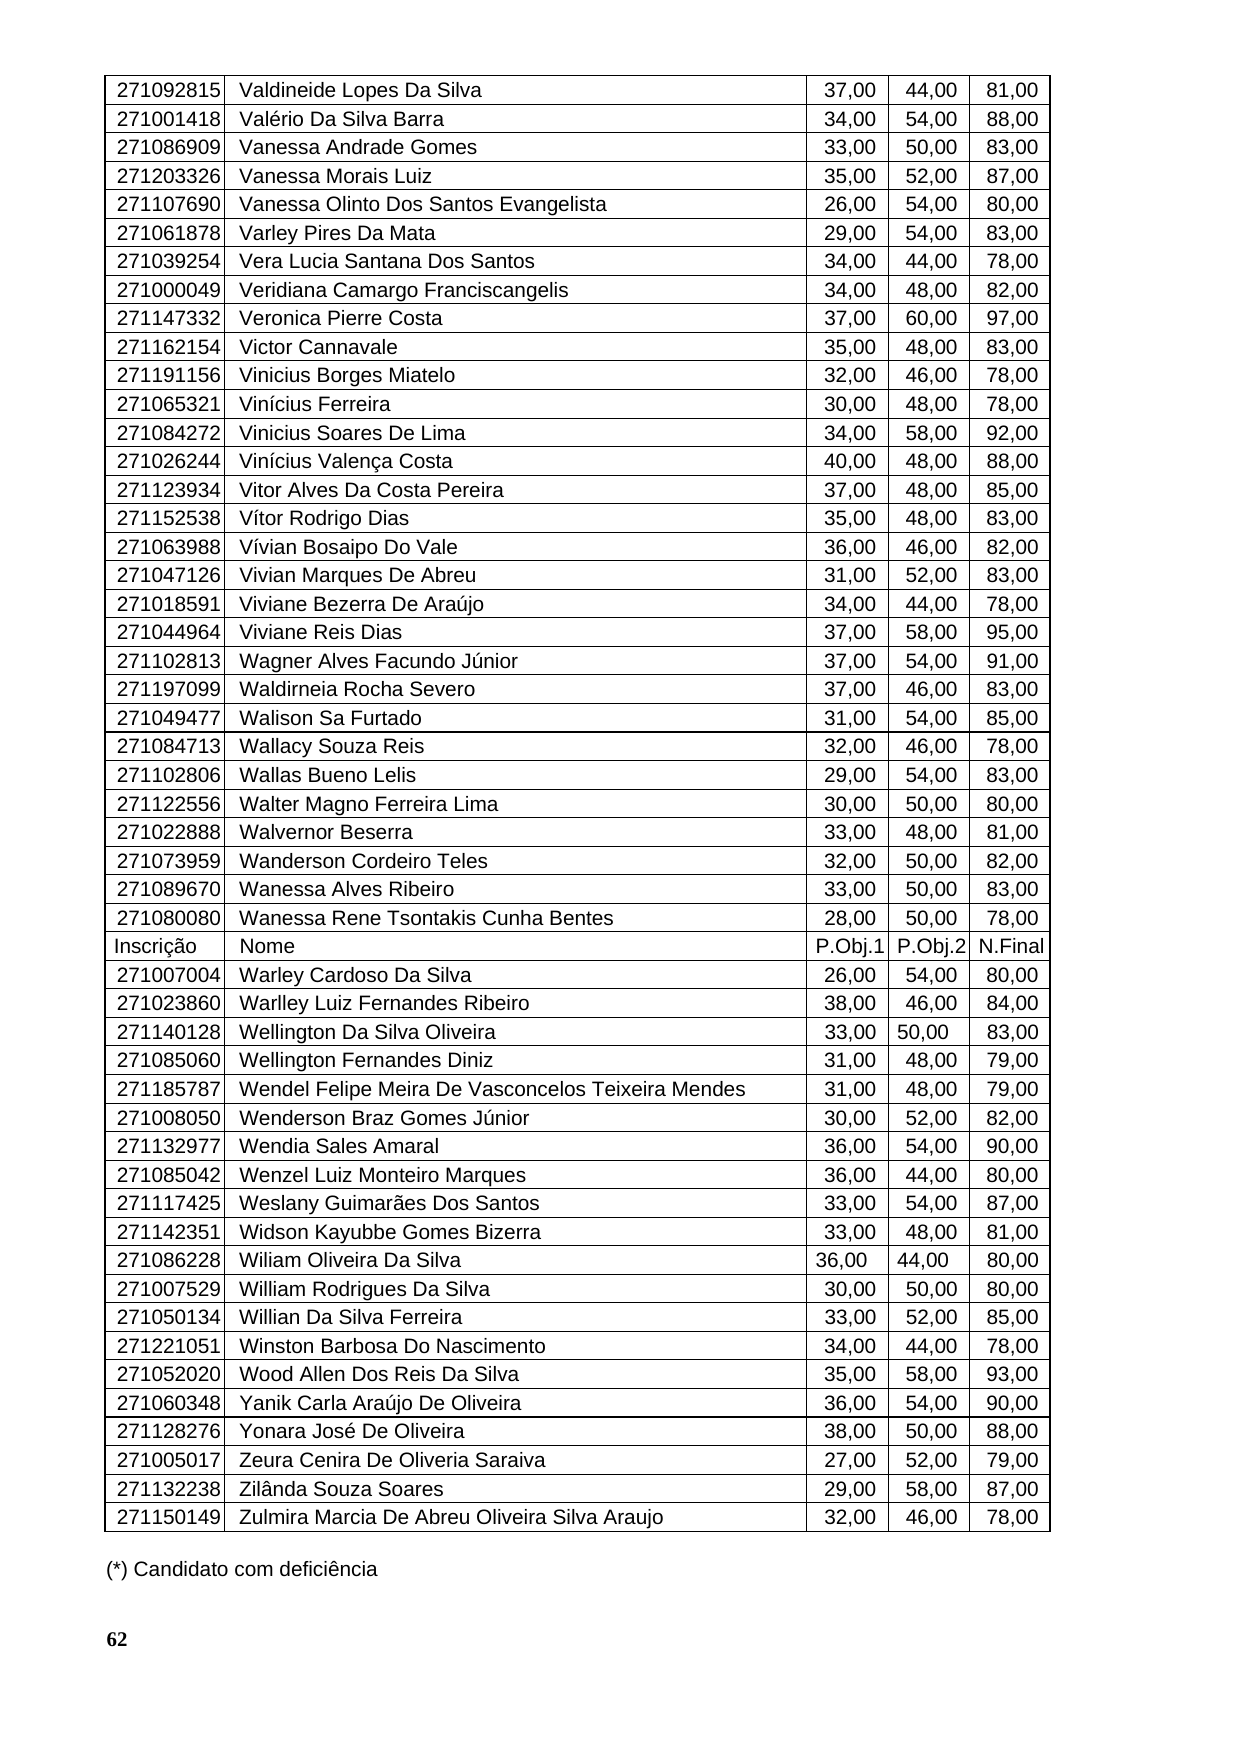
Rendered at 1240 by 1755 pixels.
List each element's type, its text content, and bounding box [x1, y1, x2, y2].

table_cell 48,00 [889, 504, 969, 532]
table_cell 271086909 [106, 133, 224, 161]
table_cell 78,00 [970, 1503, 1049, 1531]
table_cell 79,00 [970, 1075, 1049, 1102]
table_cell 36,00 [807, 1389, 888, 1416]
table_cell 48,00 [889, 818, 969, 846]
table_cell 38,00 [807, 989, 888, 1017]
table_cell 90,00 [970, 1389, 1049, 1416]
table_cell N.Final [970, 932, 1049, 960]
table_cell 87,00 [970, 1475, 1049, 1502]
table_cell 33,00 [807, 1218, 888, 1245]
table_cell 48,00 [889, 333, 969, 360]
table_cell 271018591 [106, 590, 224, 617]
table_cell Wiliam Oliveira Da Silva [225, 1246, 806, 1274]
table_cell 54,00 [889, 647, 969, 674]
table_cell 271084713 [106, 733, 224, 760]
table_cell 83,00 [970, 219, 1049, 246]
table_cell 82,00 [970, 533, 1049, 560]
table_cell 271092815 [106, 76, 224, 103]
table_cell 271150149 [106, 1503, 224, 1531]
table_cell 80,00 [970, 1161, 1049, 1188]
table_cell Vanessa Morais Luiz [225, 162, 806, 189]
table_cell 37,00 [807, 675, 888, 703]
table_cell 48,00 [889, 476, 969, 503]
table_cell Wanessa Alves Ribeiro [225, 875, 806, 903]
table_cell 271052020 [106, 1360, 224, 1388]
table_cell 80,00 [970, 190, 1049, 218]
table_cell Veridiana Camargo Franciscangelis [225, 276, 806, 303]
table_cell Nome [225, 932, 806, 960]
table_cell 54,00 [889, 961, 969, 988]
table_cell 271123934 [106, 476, 224, 503]
table_cell 50,00 [889, 847, 969, 874]
table_cell 271086228 [106, 1246, 224, 1274]
table_cell 271005017 [106, 1446, 224, 1473]
table_cell Weslany Guimarães Dos Santos [225, 1189, 806, 1217]
table_cell Zulmira Marcia De Abreu Oliveira Silva Araujo [225, 1503, 806, 1531]
table_cell 80,00 [970, 961, 1049, 988]
table_cell Valdineide Lopes Da Silva [225, 76, 806, 103]
table_cell 271044964 [106, 618, 224, 646]
table_cell Vítor Rodrigo Dias [225, 504, 806, 532]
table_cell 52,00 [889, 1446, 969, 1473]
table_cell 271117425 [106, 1189, 224, 1217]
table_cell 84,00 [970, 989, 1049, 1017]
table_cell 35,00 [807, 504, 888, 532]
table_cell 271122556 [106, 790, 224, 817]
table_cell 271140128 [106, 1018, 224, 1045]
table_cell 87,00 [970, 1189, 1049, 1217]
table_cell 35,00 [807, 162, 888, 189]
table_cell 88,00 [970, 447, 1049, 474]
table_cell 30,00 [807, 390, 888, 417]
table_cell 271147332 [106, 304, 224, 332]
table_cell 32,00 [807, 361, 888, 389]
table_cell Waldirneia Rocha Severo [225, 675, 806, 703]
table_cell Winston Barbosa Do Nascimento [225, 1332, 806, 1359]
table_cell 48,00 [889, 1075, 969, 1102]
table_cell 48,00 [889, 1218, 969, 1245]
table_cell 54,00 [889, 1189, 969, 1217]
table_cell 81,00 [970, 1218, 1049, 1245]
table_cell P.Obj.2 [889, 932, 969, 960]
table_cell Viviane Bezerra De Araújo [225, 590, 806, 617]
table_cell 46,00 [889, 989, 969, 1017]
table_cell 46,00 [889, 361, 969, 389]
table_cell 46,00 [889, 1503, 969, 1531]
table_cell 34,00 [807, 247, 888, 275]
table_cell 52,00 [889, 1303, 969, 1331]
table_cell 32,00 [807, 847, 888, 874]
table_cell 82,00 [970, 847, 1049, 874]
table_cell 50,00 [889, 790, 969, 817]
table_cell 92,00 [970, 419, 1049, 446]
table_cell 52,00 [889, 561, 969, 589]
table_cell 48,00 [889, 1046, 969, 1074]
table_cell 271107690 [106, 190, 224, 218]
table_cell 271203326 [106, 162, 224, 189]
table_cell 33,00 [807, 1018, 888, 1045]
table_cell 271039254 [106, 247, 224, 275]
table_cell 44,00 [889, 1246, 969, 1274]
table_cell William Rodrigues Da Silva [225, 1275, 806, 1302]
table_cell 50,00 [889, 133, 969, 161]
table_cell Vinícius Valença Costa [225, 447, 806, 474]
table_cell 85,00 [970, 476, 1049, 503]
table_cell 30,00 [807, 1104, 888, 1131]
table_cell 27,00 [807, 1446, 888, 1473]
table_cell 32,00 [807, 733, 888, 760]
table_cell 271050134 [106, 1303, 224, 1331]
table_cell 82,00 [970, 276, 1049, 303]
table_cell 271089670 [106, 875, 224, 903]
table_cell 271152538 [106, 504, 224, 532]
table_cell 83,00 [970, 333, 1049, 360]
table_cell 54,00 [889, 219, 969, 246]
table_cell 78,00 [970, 904, 1049, 931]
table_cell 34,00 [807, 590, 888, 617]
table_cell Wanessa Rene Tsontakis Cunha Bentes [225, 904, 806, 931]
table_cell 271185787 [106, 1075, 224, 1102]
table_cell 271007004 [106, 961, 224, 988]
table_cell 271102806 [106, 761, 224, 788]
table_cell 271065321 [106, 390, 224, 417]
table_cell 271060348 [106, 1389, 224, 1416]
table_cell 46,00 [889, 733, 969, 760]
table_cell 78,00 [970, 247, 1049, 275]
table_cell 33,00 [807, 875, 888, 903]
table_cell 37,00 [807, 618, 888, 646]
table_cell 50,00 [889, 875, 969, 903]
table_cell 271022888 [106, 818, 224, 846]
table_cell 33,00 [807, 1303, 888, 1331]
table_cell 54,00 [889, 761, 969, 788]
table_cell Inscrição [106, 932, 224, 960]
table_cell 36,00 [807, 533, 888, 560]
table_cell Yanik Carla Araújo De Oliveira [225, 1389, 806, 1416]
table_cell 271049477 [106, 704, 224, 731]
table_cell Walison Sa Furtado [225, 704, 806, 731]
table_cell 50,00 [889, 1418, 969, 1445]
table_cell 78,00 [970, 361, 1049, 389]
table_cell 48,00 [889, 447, 969, 474]
table_cell 37,00 [807, 476, 888, 503]
table_cell 271085060 [106, 1046, 224, 1074]
table_cell 60,00 [889, 304, 969, 332]
table_cell Yonara José De Oliveira [225, 1418, 806, 1445]
table_cell Wagner Alves Facundo Júnior [225, 647, 806, 674]
table_cell 95,00 [970, 618, 1049, 646]
table_cell 54,00 [889, 1389, 969, 1416]
table_cell 271001418 [106, 105, 224, 132]
table_cell 271142351 [106, 1218, 224, 1245]
table_cell 38,00 [807, 1418, 888, 1445]
table_cell 83,00 [970, 875, 1049, 903]
table_cell 271191156 [106, 361, 224, 389]
text (*) Candidato com deficiência [106, 1557, 1126, 1581]
table_cell Varley Pires Da Mata [225, 219, 806, 246]
table_cell Wellington Da Silva Oliveira [225, 1018, 806, 1045]
table_cell 271026244 [106, 447, 224, 474]
table_cell 271073959 [106, 847, 224, 874]
table_cell Wendia Sales Amaral [225, 1132, 806, 1159]
table_cell 36,00 [807, 1161, 888, 1188]
table_cell Wenzel Luiz Monteiro Marques [225, 1161, 806, 1188]
table_cell 83,00 [970, 504, 1049, 532]
table_cell 82,00 [970, 1104, 1049, 1131]
table_cell 88,00 [970, 1418, 1049, 1445]
table_cell 28,00 [807, 904, 888, 931]
table_cell 271128276 [106, 1418, 224, 1445]
table_cell 54,00 [889, 190, 969, 218]
table_cell Wendel Felipe Meira De Vasconcelos Teixeira Mendes [225, 1075, 806, 1102]
table_cell 26,00 [807, 190, 888, 218]
table_cell Zilânda Souza Soares [225, 1475, 806, 1502]
table_cell 29,00 [807, 761, 888, 788]
table_cell Warlley Luiz Fernandes Ribeiro [225, 989, 806, 1017]
table_cell Zeura Cenira De Oliveria Saraiva [225, 1446, 806, 1473]
table_cell Vinicius Borges Miatelo [225, 361, 806, 389]
table_cell 58,00 [889, 419, 969, 446]
table_cell 88,00 [970, 105, 1049, 132]
table_cell 78,00 [970, 733, 1049, 760]
table_cell 271197099 [106, 675, 224, 703]
table_cell Vanessa Andrade Gomes [225, 133, 806, 161]
table_cell 36,00 [807, 1246, 888, 1274]
table_cell 90,00 [970, 1132, 1049, 1159]
table_cell 44,00 [889, 590, 969, 617]
table_cell 78,00 [970, 1332, 1049, 1359]
table_cell 33,00 [807, 818, 888, 846]
table_cell 40,00 [807, 447, 888, 474]
table_cell 83,00 [970, 133, 1049, 161]
table_cell 46,00 [889, 675, 969, 703]
table_cell Willian Da Silva Ferreira [225, 1303, 806, 1331]
table_cell 271008050 [106, 1104, 224, 1131]
table_cell 46,00 [889, 533, 969, 560]
table_cell 271221051 [106, 1332, 224, 1359]
table_cell 50,00 [889, 1018, 969, 1045]
table_cell Wallacy Souza Reis [225, 733, 806, 760]
table_cell 34,00 [807, 419, 888, 446]
table_cell 83,00 [970, 675, 1049, 703]
table_cell 58,00 [889, 1360, 969, 1388]
table_cell Vitor Alves Da Costa Pereira [225, 476, 806, 503]
table_cell 271000049 [106, 276, 224, 303]
table_cell 44,00 [889, 1161, 969, 1188]
table_cell 58,00 [889, 618, 969, 646]
table_cell Viviane Reis Dias [225, 618, 806, 646]
table_cell 271007529 [106, 1275, 224, 1302]
table_cell 271102813 [106, 647, 224, 674]
table_cell 29,00 [807, 1475, 888, 1502]
table_cell Wallas Bueno Lelis [225, 761, 806, 788]
table_cell 35,00 [807, 1360, 888, 1388]
table_cell 85,00 [970, 1303, 1049, 1331]
table_cell Wenderson Braz Gomes Júnior [225, 1104, 806, 1131]
table_cell 83,00 [970, 1018, 1049, 1045]
table_cell 26,00 [807, 961, 888, 988]
table_cell 85,00 [970, 704, 1049, 731]
table_cell P.Obj.1 [807, 932, 888, 960]
table_cell 44,00 [889, 1332, 969, 1359]
table_cell 37,00 [807, 76, 888, 103]
table_cell 44,00 [889, 247, 969, 275]
table_cell Victor Cannavale [225, 333, 806, 360]
table_cell Vívian Bosaipo Do Vale [225, 533, 806, 560]
table_cell 36,00 [807, 1132, 888, 1159]
table_cell Vivian Marques De Abreu [225, 561, 806, 589]
table_cell 271132977 [106, 1132, 224, 1159]
table_cell 31,00 [807, 704, 888, 731]
table_cell 33,00 [807, 133, 888, 161]
table_cell 37,00 [807, 647, 888, 674]
table_cell 50,00 [889, 904, 969, 931]
table_cell 81,00 [970, 76, 1049, 103]
table_cell 87,00 [970, 162, 1049, 189]
table_cell 34,00 [807, 105, 888, 132]
table_cell 271085042 [106, 1161, 224, 1188]
table_cell 97,00 [970, 304, 1049, 332]
table_cell 37,00 [807, 304, 888, 332]
table_cell 271047126 [106, 561, 224, 589]
table_cell 271084272 [106, 419, 224, 446]
table_cell 79,00 [970, 1446, 1049, 1473]
table_cell 48,00 [889, 390, 969, 417]
table_cell 35,00 [807, 333, 888, 360]
table_cell 91,00 [970, 647, 1049, 674]
table_cell 32,00 [807, 1503, 888, 1531]
table_cell 48,00 [889, 276, 969, 303]
table_cell 78,00 [970, 590, 1049, 617]
table_cell 271023860 [106, 989, 224, 1017]
table_cell 83,00 [970, 761, 1049, 788]
table_cell Wood Allen Dos Reis Da Silva [225, 1360, 806, 1388]
table_cell 33,00 [807, 1189, 888, 1217]
table_cell Vinícius Ferreira [225, 390, 806, 417]
table_cell 34,00 [807, 276, 888, 303]
table_cell Valério Da Silva Barra [225, 105, 806, 132]
table_cell Wellington Fernandes Diniz [225, 1046, 806, 1074]
table_cell 52,00 [889, 162, 969, 189]
table_cell 30,00 [807, 1275, 888, 1302]
table_cell 54,00 [889, 1132, 969, 1159]
table_cell 44,00 [889, 76, 969, 103]
table_cell 52,00 [889, 1104, 969, 1131]
table_cell Vanessa Olinto Dos Santos Evangelista [225, 190, 806, 218]
table_cell 50,00 [889, 1275, 969, 1302]
table_cell 54,00 [889, 105, 969, 132]
table_cell 271080080 [106, 904, 224, 931]
table_cell 54,00 [889, 704, 969, 731]
table_cell 80,00 [970, 790, 1049, 817]
table_cell Vera Lucia Santana Dos Santos [225, 247, 806, 275]
table_cell 80,00 [970, 1246, 1049, 1274]
table_cell 271063988 [106, 533, 224, 560]
table_cell 83,00 [970, 561, 1049, 589]
table_cell 29,00 [807, 219, 888, 246]
table_cell 271061878 [106, 219, 224, 246]
table_cell 58,00 [889, 1475, 969, 1502]
table_cell Walter Magno Ferreira Lima [225, 790, 806, 817]
table_cell Veronica Pierre Costa [225, 304, 806, 332]
table_cell 81,00 [970, 818, 1049, 846]
table_cell 80,00 [970, 1275, 1049, 1302]
table_cell 34,00 [807, 1332, 888, 1359]
table_cell Warley Cardoso Da Silva [225, 961, 806, 988]
table_cell 78,00 [970, 390, 1049, 417]
table_cell Wanderson Cordeiro Teles [225, 847, 806, 874]
table_cell 79,00 [970, 1046, 1049, 1074]
table_cell Walvernor Beserra [225, 818, 806, 846]
table_cell Widson Kayubbe Gomes Bizerra [225, 1218, 806, 1245]
table_cell 31,00 [807, 561, 888, 589]
table_cell 271132238 [106, 1475, 224, 1502]
table_cell 30,00 [807, 790, 888, 817]
table_cell 93,00 [970, 1360, 1049, 1388]
table_cell 271162154 [106, 333, 224, 360]
table_cell Vinicius Soares De Lima [225, 419, 806, 446]
table_cell 31,00 [807, 1046, 888, 1074]
table_cell 31,00 [807, 1075, 888, 1102]
